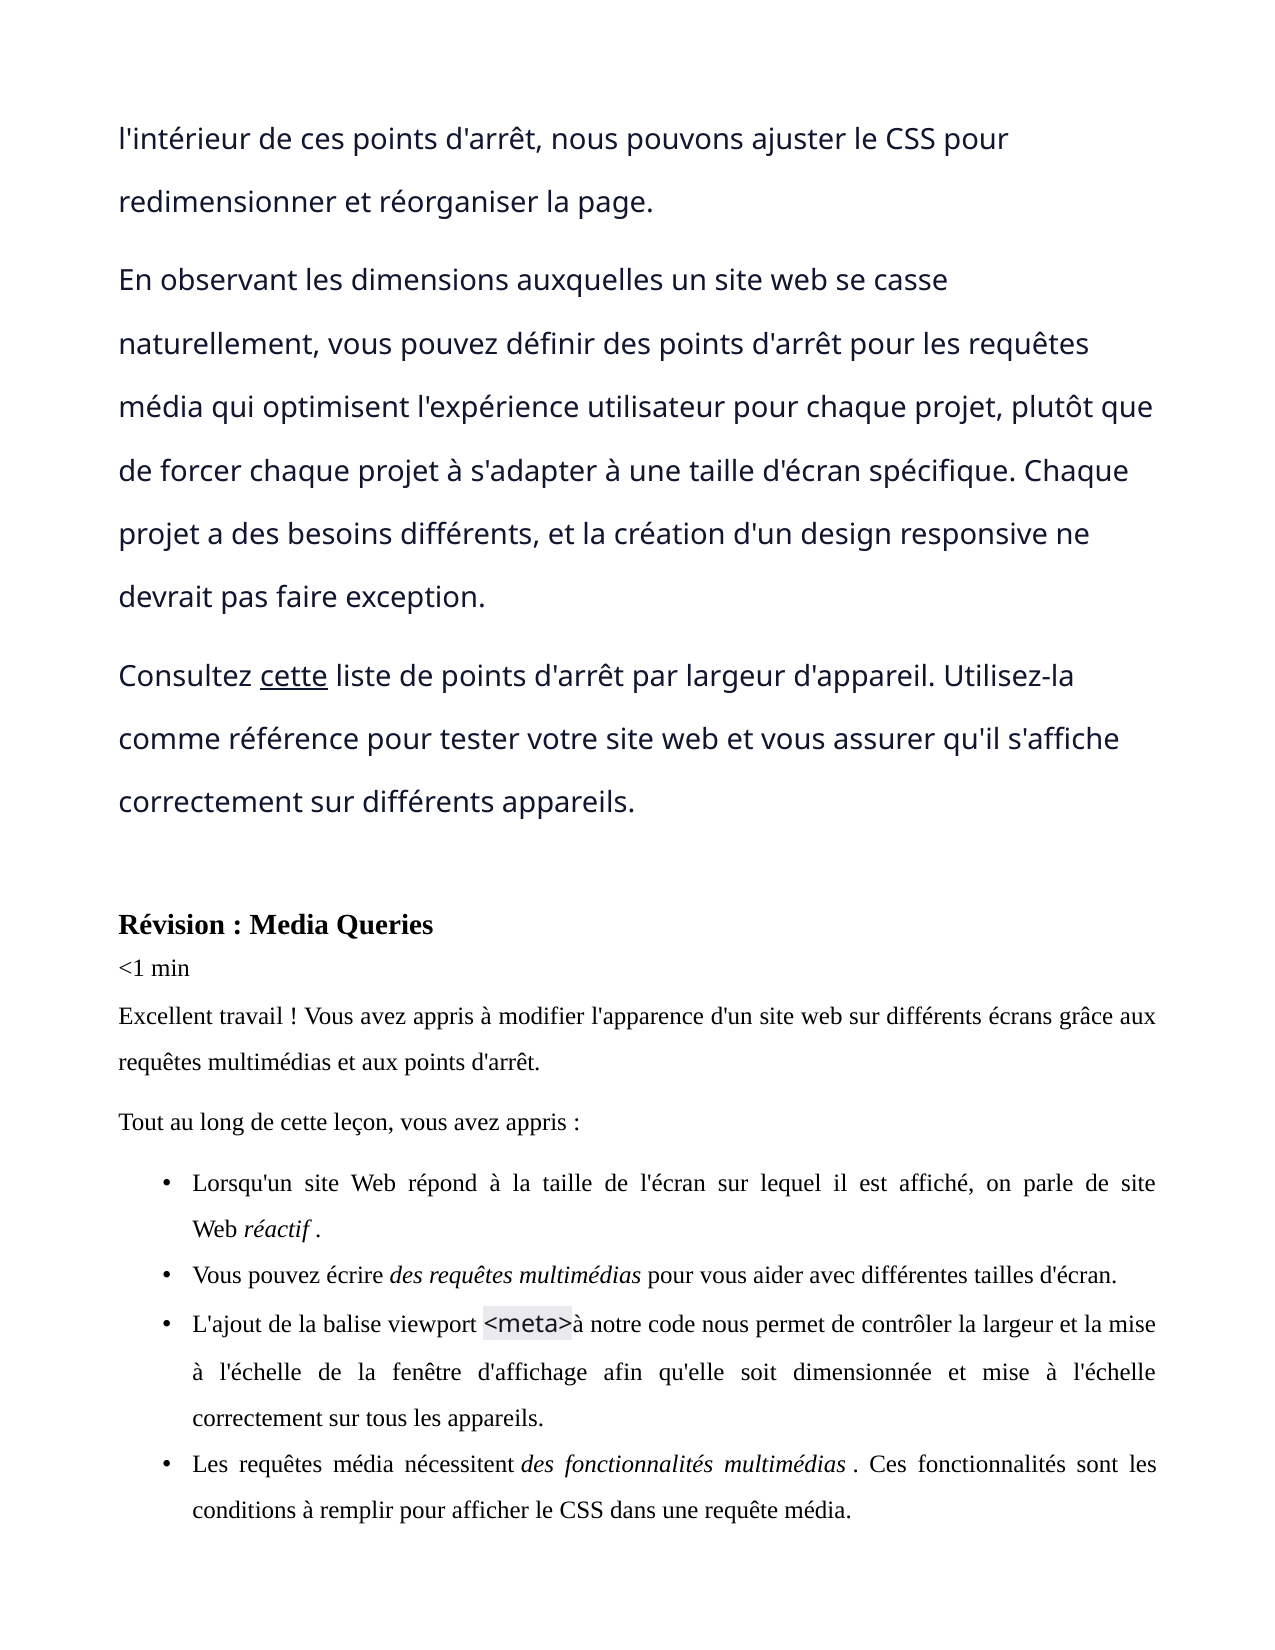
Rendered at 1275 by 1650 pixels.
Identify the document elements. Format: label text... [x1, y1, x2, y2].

list Lorsqu'un site Web répond à la taille de l'écran sur lequel il est affiché, on parle de site Web réactif . [162, 1168, 1157, 1243]
list Les requêtes média nécessitent des fonctionnalités multimédias . Ces fonctionnalités sont les conditions à remplir pour afficher le CSS dans une requête média. [162, 1449, 1157, 1523]
list Vous pouvez écrire des requêtes multimédias pour vous aider avec différentes tailles d'écran. [162, 1260, 1157, 1288]
text l'intérieur de ces points d'arrêt, nous pouvons ajuster le CSS pour redimensionner et réorganiser la page. [118, 118, 1157, 221]
text Excellent travail ! Vous avez appris à modifier l'apparence d'un site web sur différents écrans grâce aux requêtes multimédias et aux points d'arrêt. [118, 1001, 1157, 1076]
subtitle Révision : Media Queries [118, 907, 1157, 941]
list L'ajout de la balise viewport <meta>à notre code nous permet de contrôler la largeur et la mise à l'échelle de la fenêtre d'affichage afin qu'elle soit dimensionnée et mise à l'échelle correctement sur tous les appareils. [162, 1306, 1157, 1432]
text <1 min [118, 953, 1157, 982]
text En observant les dimensions auxquelles un site web se casse naturellement, vous pouvez définir des points d'arrêt pour les requêtes média qui optimisent l'expérience utilisateur pour chaque projet, plutôt que de forcer chaque projet à s'adapter à une taille d'écran spécifique. Chaque projet a des besoins différents, et la création d'un design responsive ne devrait pas faire exception. [118, 259, 1157, 616]
text Tout au long de cette leçon, vous avez appris : [118, 1107, 1157, 1136]
text Consultez cette liste de points d'arrêt par largeur d'appareil. Utilisez-la comme référence pour tester votre site web et vous assurer qu'il s'affiche correctement sur différents appareils. [118, 655, 1157, 821]
